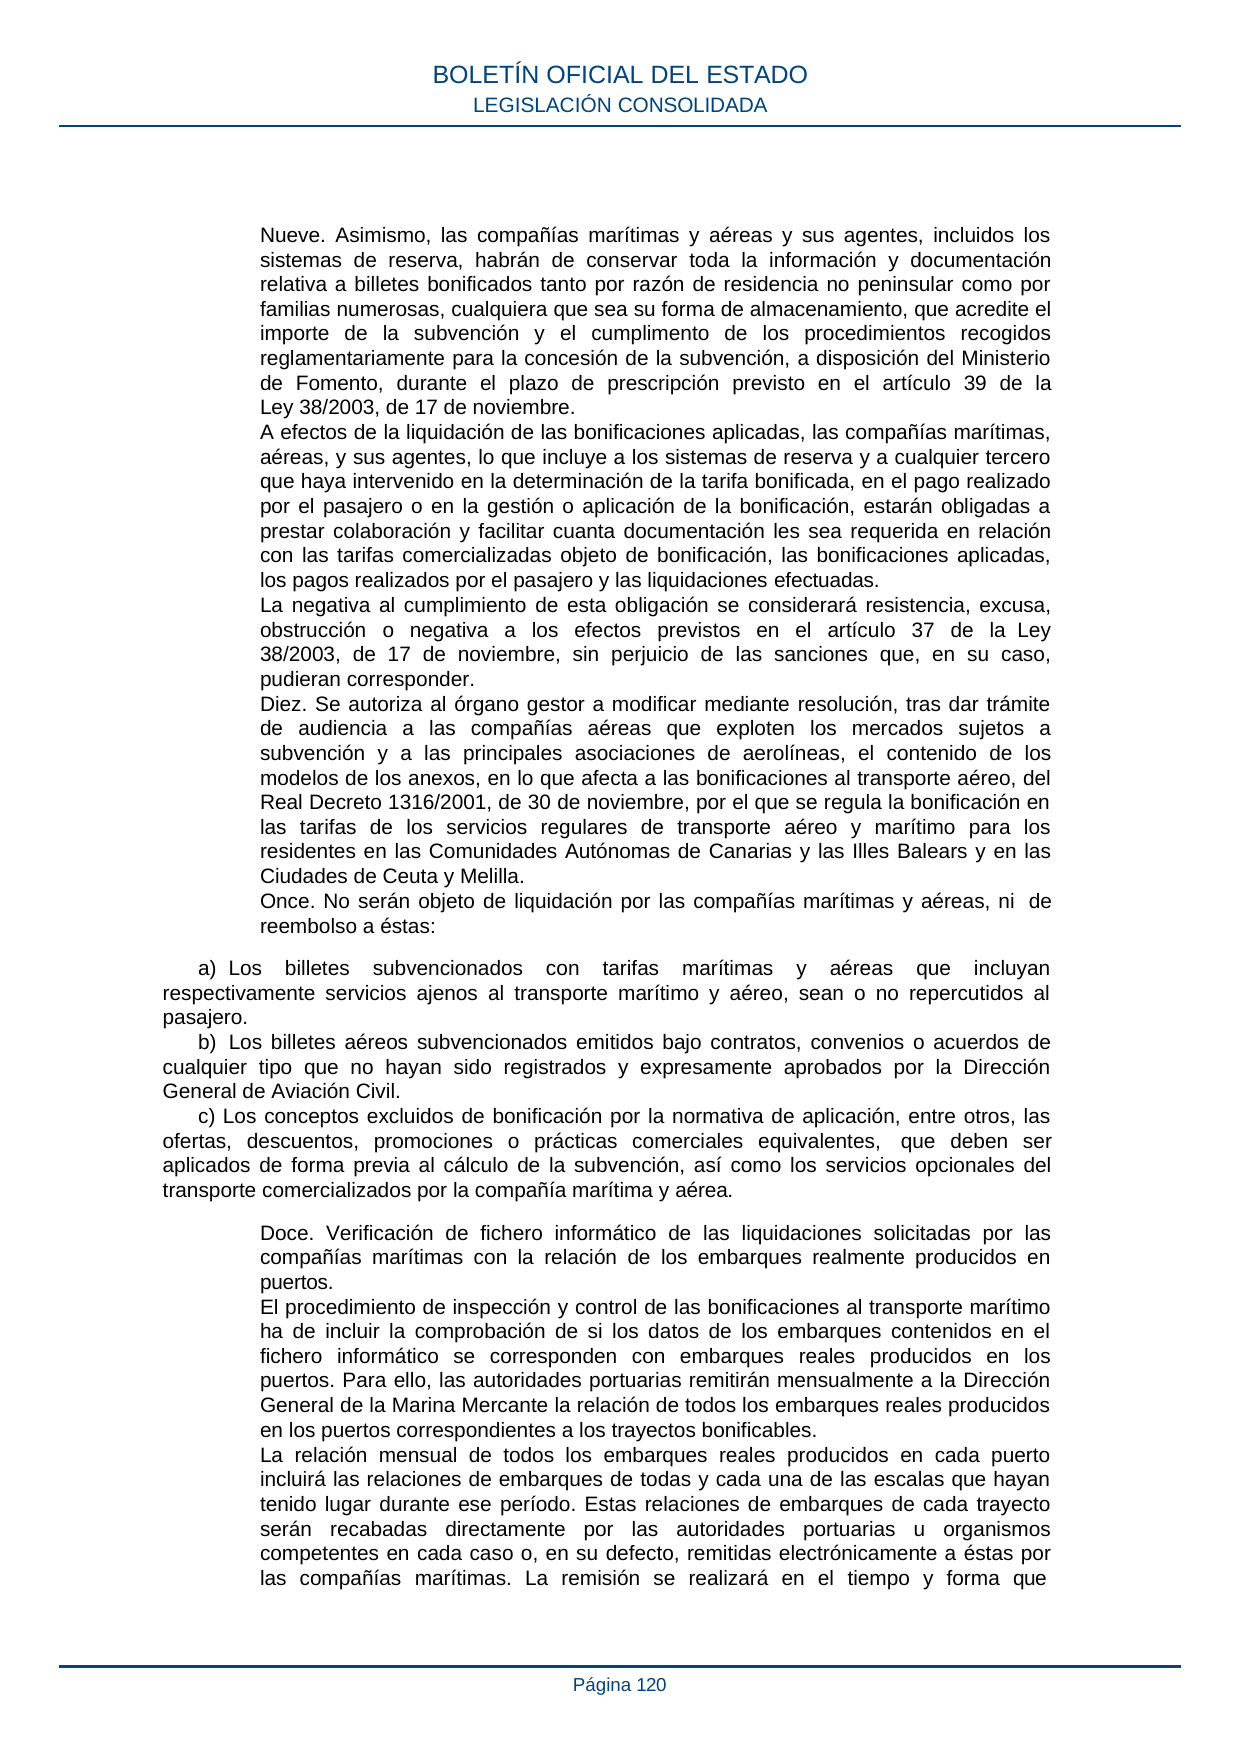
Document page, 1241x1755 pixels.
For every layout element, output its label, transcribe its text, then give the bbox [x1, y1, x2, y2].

text Once. No serán objeto de liquidación por las compañías marítimas y aéreas, ni de reembolso a éstas: [260, 889, 1052, 938]
list Los billetes subvencionados con tarifas marítimas y aéreas que incluyan respectivamente servicios ajenos al transporte marítimo y aéreo, sean o no repercutidos al pasajero. [162, 956, 1052, 1029]
list Los billetes aéreos subvencionados emitidos bajo contratos, convenios o acuerdos de cualquier tipo que no hayan sido registrados y expresamente aprobados por la Dirección General de Aviación Civil. [162, 1030, 1052, 1103]
text El procedimiento de inspección y control de las bonificaciones al transporte marítimo ha de incluir la comprobación de si los datos de los embarques contenidos en el fichero informático se corresponden con embarques reales producidos en los puertos. Para ello, las autoridades portuarias remitirán mensualmente a la Dirección General de la Marina Mercante la relación de todos los embarques reales producidos en los puertos correspondientes a los trayectos bonificables. [260, 1294, 1052, 1441]
text Nueve. Asimismo, las compañías marítimas y aéreas y sus agentes, incluidos los sistemas de reserva, habrán de conservar toda la información y documentación relativa a billetes bonificados tanto por razón de residencia no peninsular como por familias numerosas, cualquiera que sea su forma de almacenamiento, que acredite el importe de la subvención y el cumplimento de los procedimientos recogidos reglamentariamente para la concesión de la subvención, a disposición del Ministerio de Fomento, durante el plazo de prescripción previsto en el artículo 39 de la Ley 38/2003, de 17 de noviembre. [260, 223, 1052, 419]
text A efectos de la liquidación de las bonificaciones aplicadas, las compañías marítimas, aéreas, y sus agentes, lo que incluye a los sistemas de reserva y a cualquier tercero que haya intervenido en la determinación de la tarifa bonificada, en el pago realizado por el pasajero o en la gestión o aplicación de la bonificación, estarán obligadas a prestar colaboración y facilitar cuanta documentación les sea requerida en relación con las tarifas comercializadas objeto de bonificación, las bonificaciones aplicadas, los pagos realizados por el pasajero y las liquidaciones efectuadas. [260, 420, 1052, 592]
list Los conceptos excluidos de bonificación por la normativa de aplicación, entre otros, las ofertas, descuentos, promociones o prácticas comerciales equivalentes, que deben ser aplicados de forma previa al cálculo de la subvención, así como los servicios opcionales del transporte comercializados por la compañía marítima y aérea. [162, 1104, 1052, 1202]
text La negativa al cumplimiento de esta obligación se considerará resistencia, excusa, obstrucción o negativa a los efectos previstos en el artículo 37 de la Ley 38/2003, de 17 de noviembre, sin perjuicio de las sanciones que, en su caso, pudieran corresponder. [260, 593, 1052, 691]
text Diez. Se autoriza al órgano gestor a modificar mediante resolución, tras dar trámite de audiencia a las compañías aéreas que exploten los mercados sujetos a subvención y a las principales asociaciones de aerolíneas, el contenido de los modelos de los anexos, en lo que afecta a las bonificaciones al transporte aéreo, del Real Decreto 1316/2001, de 30 de noviembre, por el que se regula la bonificación en las tarifas de los servicios regulares de transporte aéreo y marítimo para los residentes en las Comunidades Autónomas de Canarias y las Illes Balears y en las Ciudades de Ceuta y Melilla. [260, 692, 1052, 888]
text La relación mensual de todos los embarques reales producidos en cada puerto incluirá las relaciones de embarques de todas y cada una de las escalas que hayan tenido lugar durante ese período. Estas relaciones de embarques de cada trayecto serán recabadas directamente por las autoridades portuarias u organismos competentes en cada caso o, en su defecto, remitidas electrónicamente a éstas por las compañías marítimas. La remisión se realizará en el tiempo y forma que [260, 1443, 1052, 1589]
text Doce. Verificación de fichero informático de las liquidaciones solicitadas por las compañías marítimas con la relación de los embarques realmente producidos en puertos. [260, 1221, 1052, 1294]
